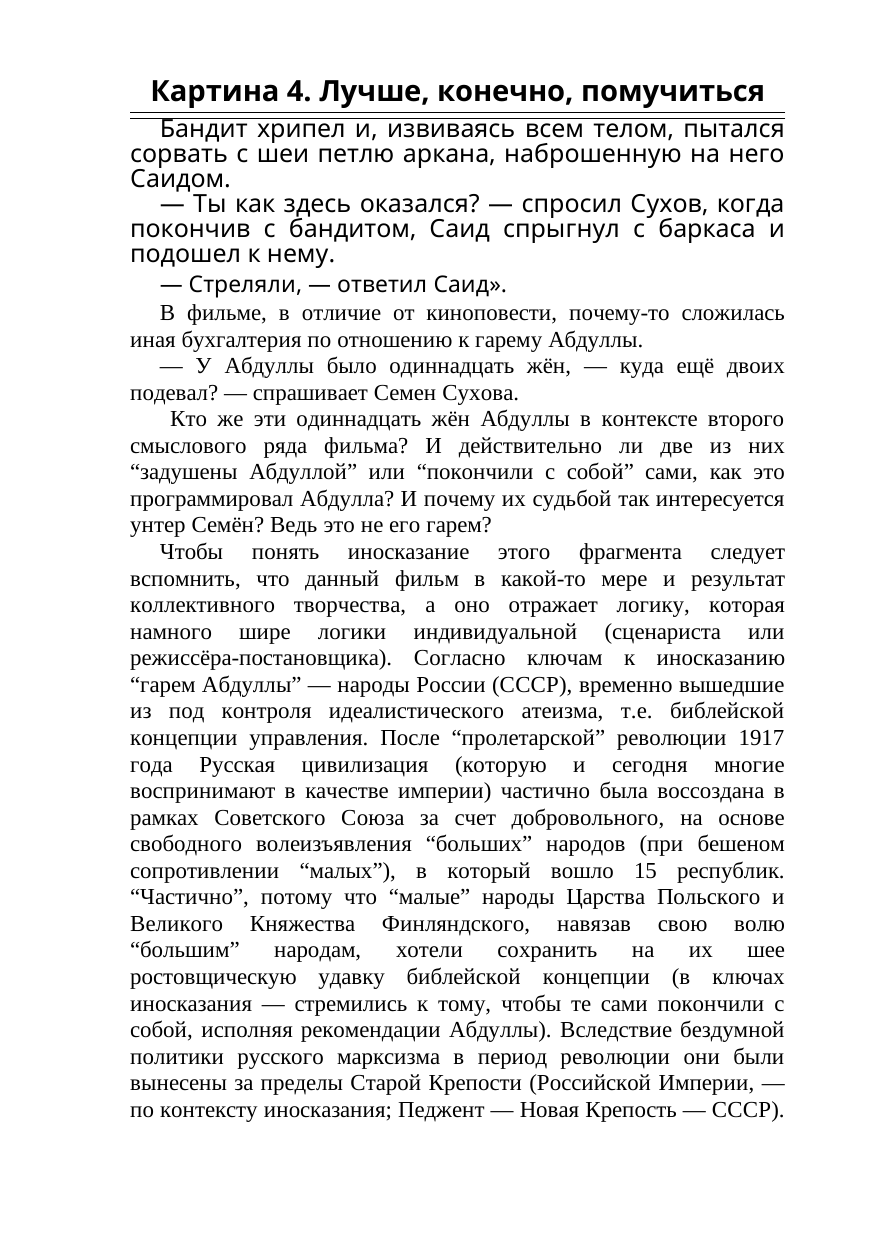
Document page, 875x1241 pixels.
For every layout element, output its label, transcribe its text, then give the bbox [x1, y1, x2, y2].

text — У Абдуллы было одиннадцать жён, — куда ещё двоих подевал? — спрашивает Семен Сухова. [130, 352, 785, 405]
text Бандит хрипел и, извиваясь всем телом, пытался сорвать с шеи петлю аркана, наброшенную на него Саидом. [130, 119, 785, 193]
text — Ты как здесь оказался? — спросил Сухов, когда покончив с бандитом, Саид спрыгнул с баркаса и подошел к нему. [130, 193, 785, 268]
text Кто же эти одиннадцать жён Абдуллы в контексте второго смыслового ряда фильма? И действительно ли две из них “задушены Абдуллой” или “покончили с собой” сами, как это программировал Абдулла? И почему их судьбой так интересуется унтер Семён? Ведь это не его гарем? [130, 405, 785, 538]
text Чтобы понять иносказание этого фрагмента следует вспомнить, что данный фильм в какой-то мере и результат коллективного творчества, а оно отражает логику, которая намного шире логики индивидуальной (сценариста или режиссёра-постановщика). Согласно ключам к иносказанию “гарем Абдуллы” — народы России (СССР), временно вышедшие из под контроля идеалистического атеизма, т.е. библейской концепции управления. После “пролетарской” революции 1917 года Русская цивилизация (которую и сегодня многие воспринимают в качестве империи) частично была воссоздана в рамках Советского Союза за счет добровольного, на основе свободного волеизъявления “больших” народов (при бешеном сопротивлении “малых”), в который вошло 15 республик. “Частично”, потому что “малые” народы Царства Польского и Великого Княжества Финляндского, навязав свою волю “большим” народам, хотели сохранить на их шее ростовщическую удавку библейской концепции (в ключах иносказания — стремились к тому, чтобы те сами покончили с собой, исполняя рекомендации Абдуллы). Вследствие бездумной политики русского марксизма в период революции они были вынесены за пределы Старой Крепости (Российской Империи, — по контексту иносказания; Педжент — Новая Крепость — СССР). [130, 538, 785, 1122]
text — Стреляли, — ответил Саид». [130, 268, 785, 299]
text В фильме, в отличие от киноповести, почему-то сложилась иная бухгалтерия по отношению к гарему Абдуллы. [130, 299, 785, 352]
